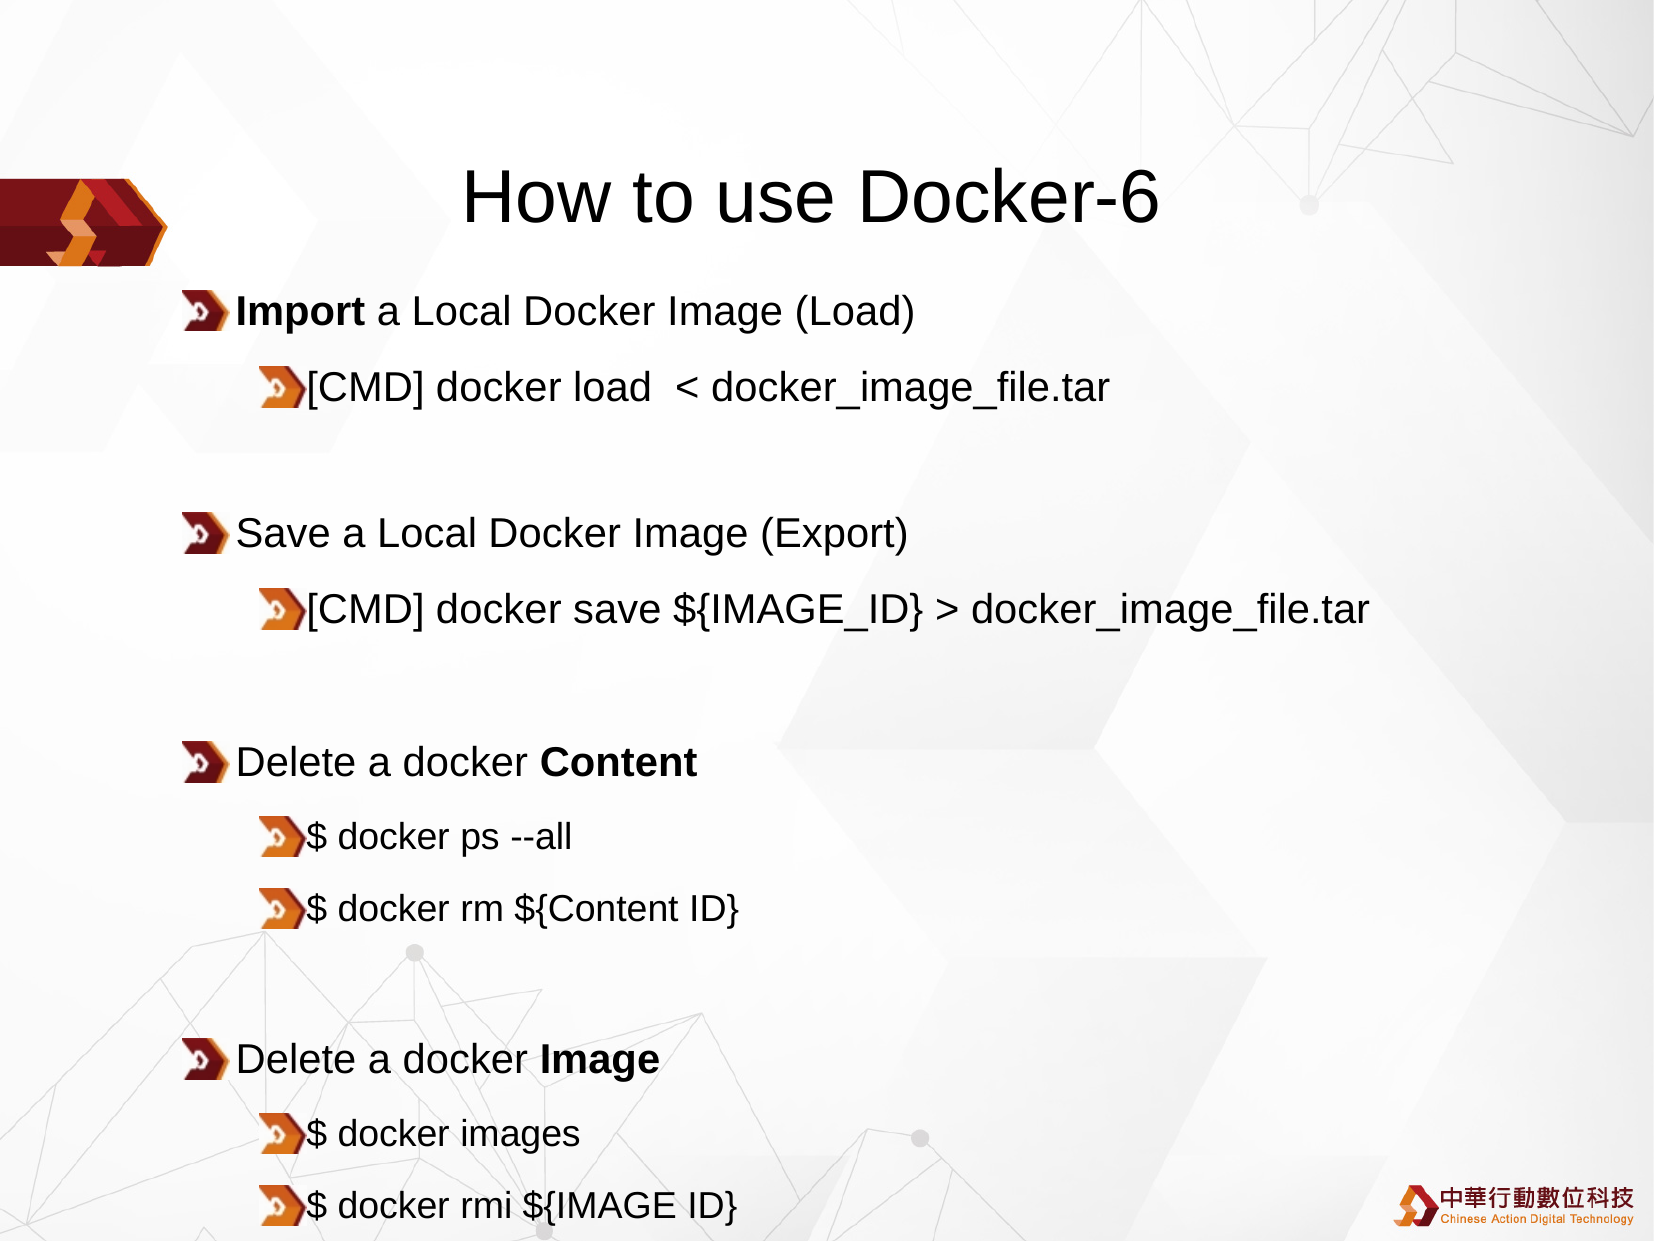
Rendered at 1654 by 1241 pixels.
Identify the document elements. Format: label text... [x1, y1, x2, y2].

list Import a Local Docker Image (Load) [CMD] docker load < docker_image_file.tar Save a Local Docker Image (Export) [CMD] docker save ${IMAGE_ID} > docker_image_file.tar Delete a docker Content $ docker ps --all $ docker rm ${Content ID} Delete a docker Image $ docker images $ docker rmi ${IMAGE ID} [164, 287, 1653, 1241]
title How to use Docker-6 [118, 112, 1506, 281]
picture [0, 0, 1654, 1241]
